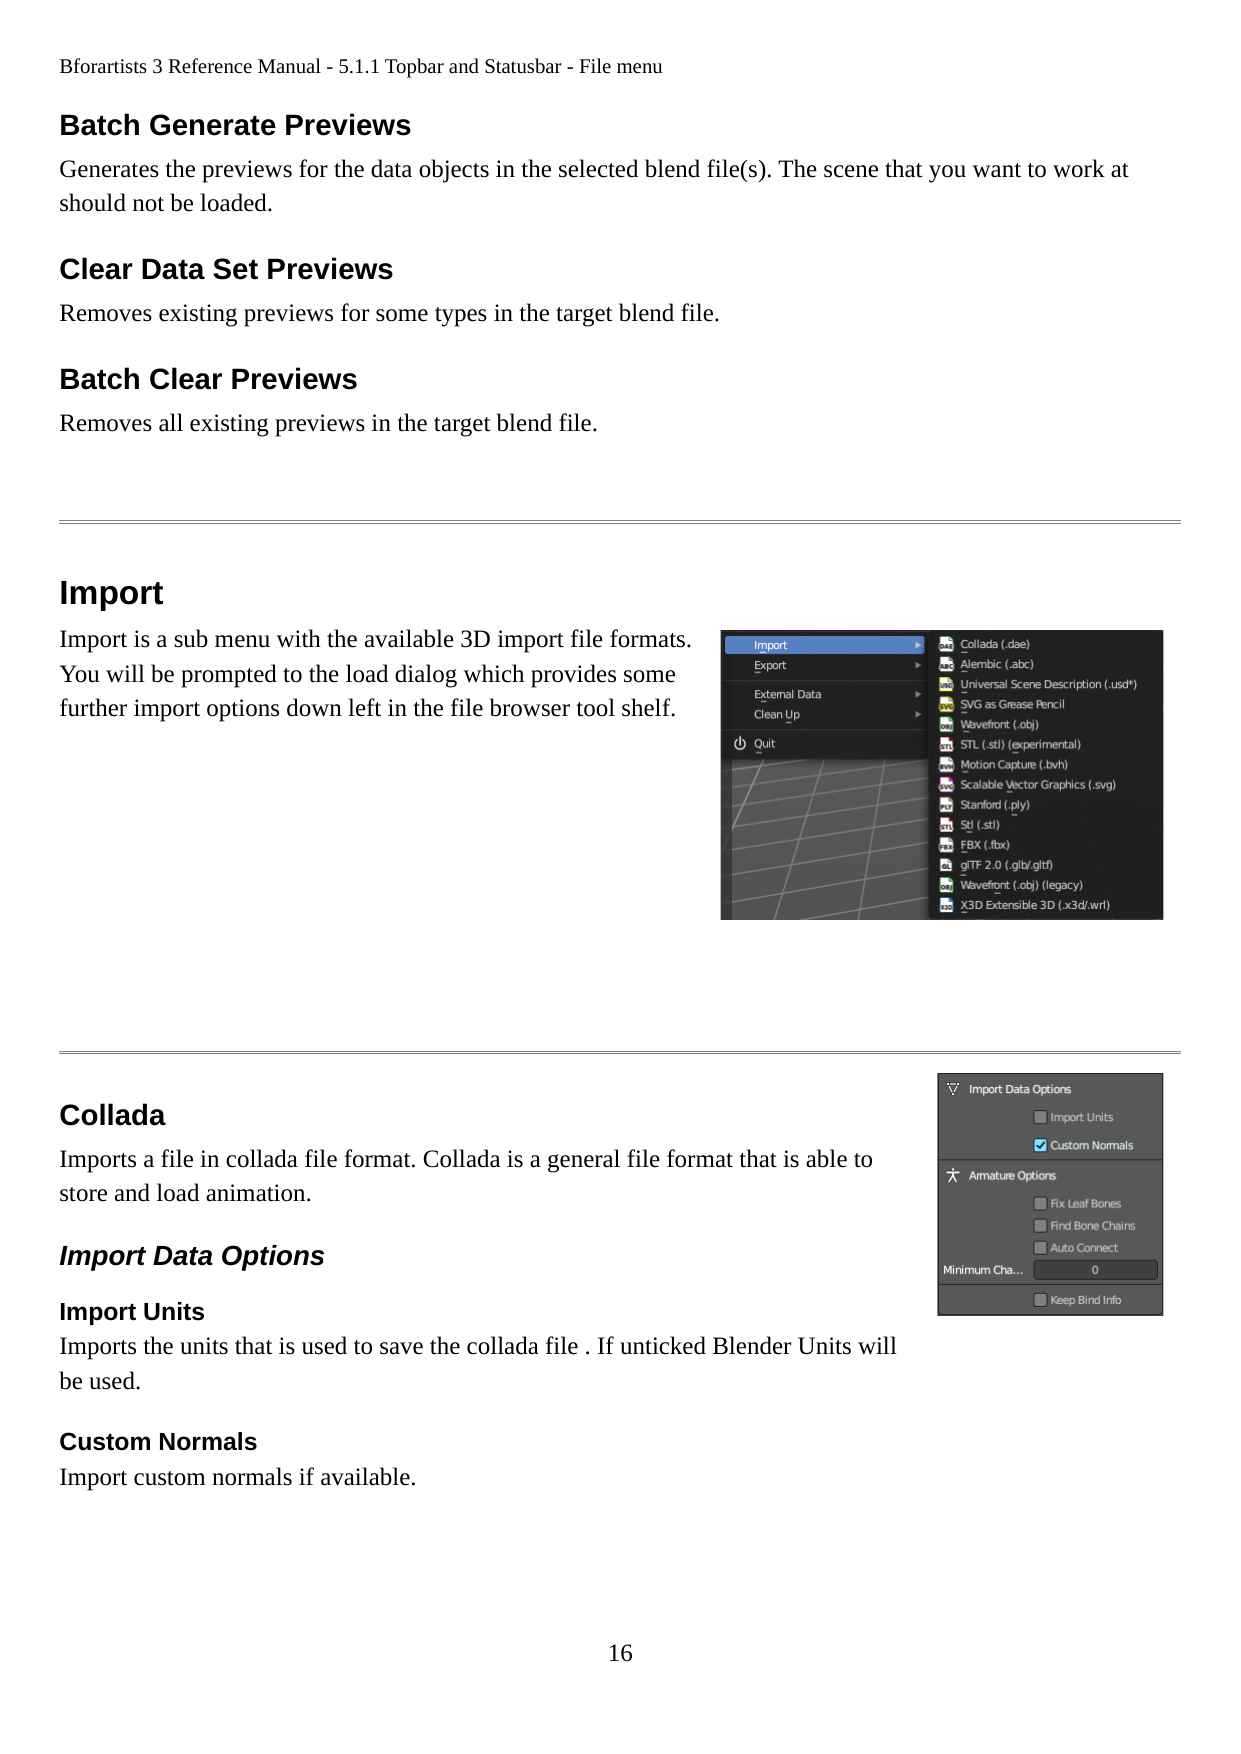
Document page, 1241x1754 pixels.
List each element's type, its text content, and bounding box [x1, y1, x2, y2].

picture [937, 1073, 1164, 1316]
text Import is a sub menu with the available 3D import file formats. You will be prompted to the load dialog which provides some further import options down left in the file browser tool shelf. [59, 624, 1181, 722]
subtitle [1164, 1240, 1181, 1272]
text Removes existing previews for some types in the target blend file. [59, 298, 1181, 327]
picture [720, 630, 1164, 920]
text Generates the previews for the data objects in the selected blend file(s). The scene that you want to work at should not be loaded. [59, 154, 1181, 217]
subtitle [1164, 1097, 1181, 1131]
text Imports a file in collada file format. Collada is a general file format that is able to store and load animation. [59, 1144, 937, 1207]
text Imports the units that is used to save the collada file . If unticked Blender Units will be used. [59, 1331, 1181, 1394]
subtitle Import Units [59, 1297, 1181, 1325]
subtitle Custom Normals [59, 1427, 1181, 1456]
text Import custom normals if available. [59, 1462, 1181, 1491]
subtitle Batch Generate Previews [59, 107, 1181, 141]
subtitle Import Data Options [59, 1240, 937, 1272]
subtitle Collada [59, 1097, 937, 1131]
text Removes all existing previews in the target blend file. [59, 408, 1181, 437]
subtitle Import [59, 573, 1181, 612]
subtitle Clear Data Set Previews [59, 252, 1181, 286]
subtitle Batch Clear Previews [59, 362, 1181, 396]
